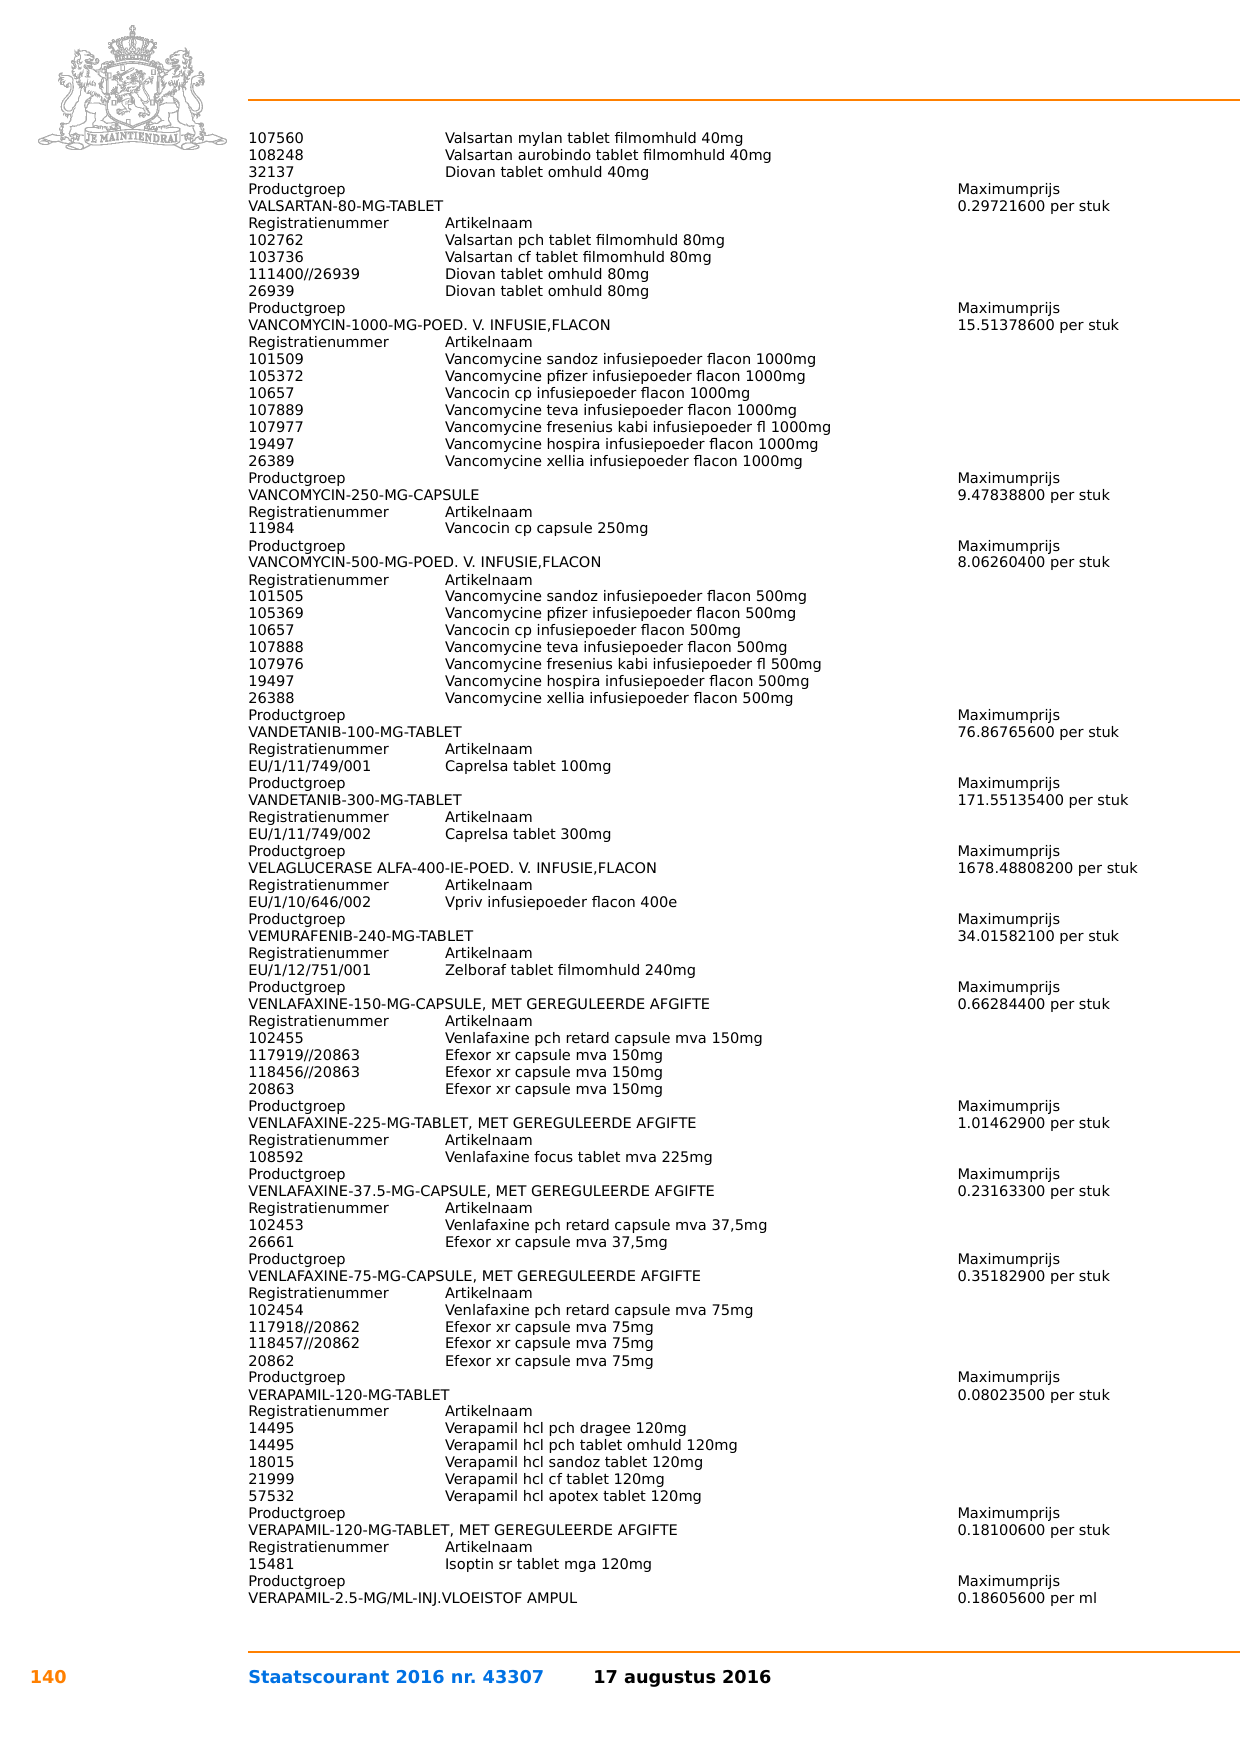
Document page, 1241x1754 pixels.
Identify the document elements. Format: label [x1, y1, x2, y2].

picture [38, 25, 227, 150]
